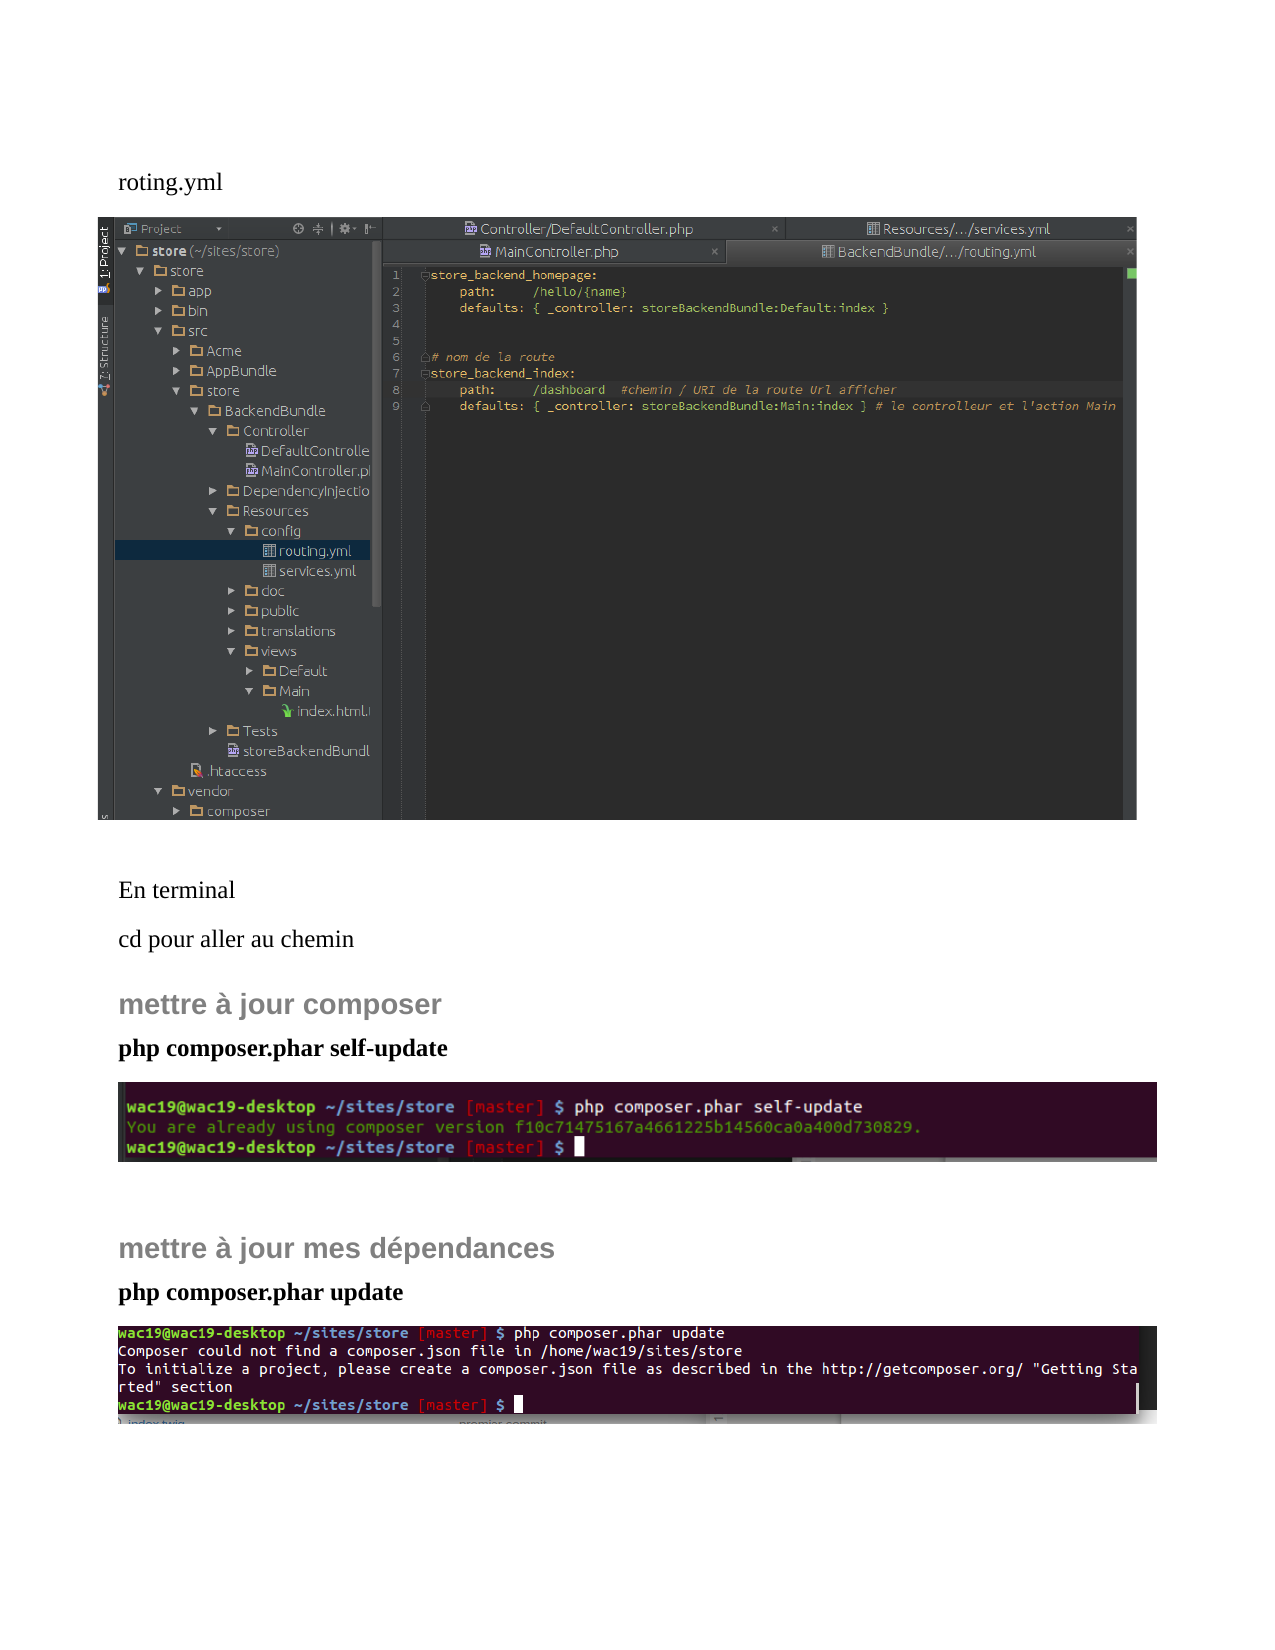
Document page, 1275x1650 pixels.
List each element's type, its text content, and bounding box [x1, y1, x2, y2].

picture [118, 1082, 1157, 1162]
subtitle mettre à jour composer [118, 987, 1157, 1021]
text cd pour aller au chemin [118, 924, 1157, 952]
text php composer.phar update [118, 1277, 1157, 1306]
text roting.yml [118, 167, 1157, 196]
text En terminal [118, 875, 1157, 903]
text php composer.phar self-update [118, 1033, 1157, 1062]
picture [97, 217, 1137, 820]
subtitle mettre à jour mes dépendances [118, 1231, 1157, 1264]
picture [118, 1326, 1157, 1424]
